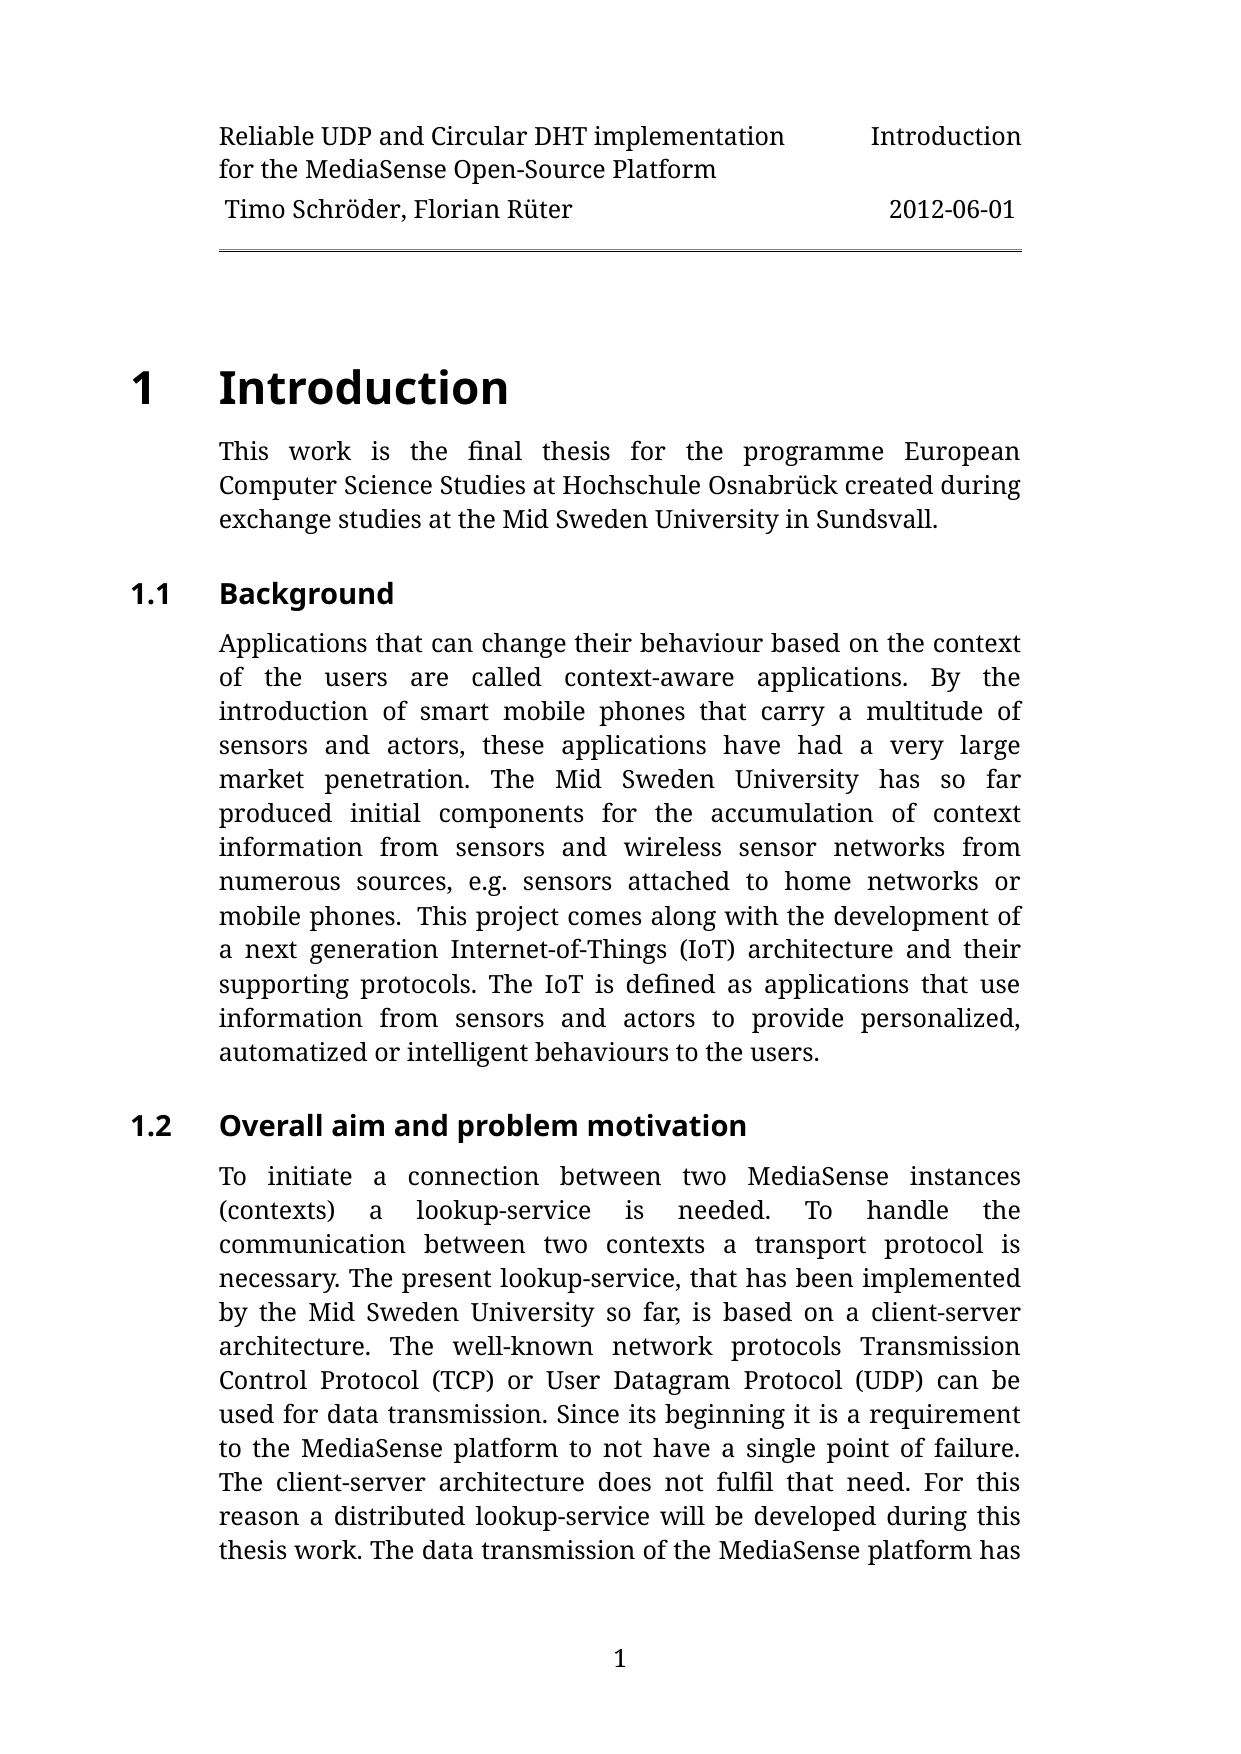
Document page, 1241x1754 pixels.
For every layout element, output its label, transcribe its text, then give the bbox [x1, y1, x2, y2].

subtitle Background [130, 573, 1022, 613]
subtitle Introduction [130, 356, 1022, 418]
subtitle Overall aim and problem motivation [130, 1106, 1022, 1145]
text This work is the final thesis for the programme European Computer Science Studies at Hochschule Osnabrück created during exchange studies at the Mid Sweden University in Sundsvall. [218, 433, 1022, 536]
text Applications that can change their behaviour based on the context of the users are called context-aware applications. By the introduction of smart mobile phones that carry a multitude of sensors and actors, these applications have had a very large market penetration. The Mid Sweden University has so far produced initial components for the accumulation of context information from sensors and wireless sensor networks from numerous sources, e.g. sensors attached to home networks or mobile phones. This project comes along with the development of a next generation Internet-of-Things (IoT) architecture and their supporting protocols. The IoT is defined as applications that use information from sensors and actors to provide personalized, automatized or intelligent behaviours to the users. [218, 626, 1022, 1068]
text To initiate a connection between two MediaSense instances (contexts) a lookup-service is needed. To handle the communication between two contexts a transport protocol is necessary. The present lookup-service, that has been implemented by the Mid Sweden University so far, is based on a client-server architecture. The well-known network protocols Transmission Control Protocol (TCP) or User Datagram Protocol (UDP) can be used for data transmission. Since its beginning it is a requirement to the MediaSense platform to not have a single point of failure. The client-server architecture does not fulfil that need. For this reason a distributed lookup-service will be developed during this thesis work. The data transmission of the MediaSense platform has [218, 1158, 1022, 1567]
